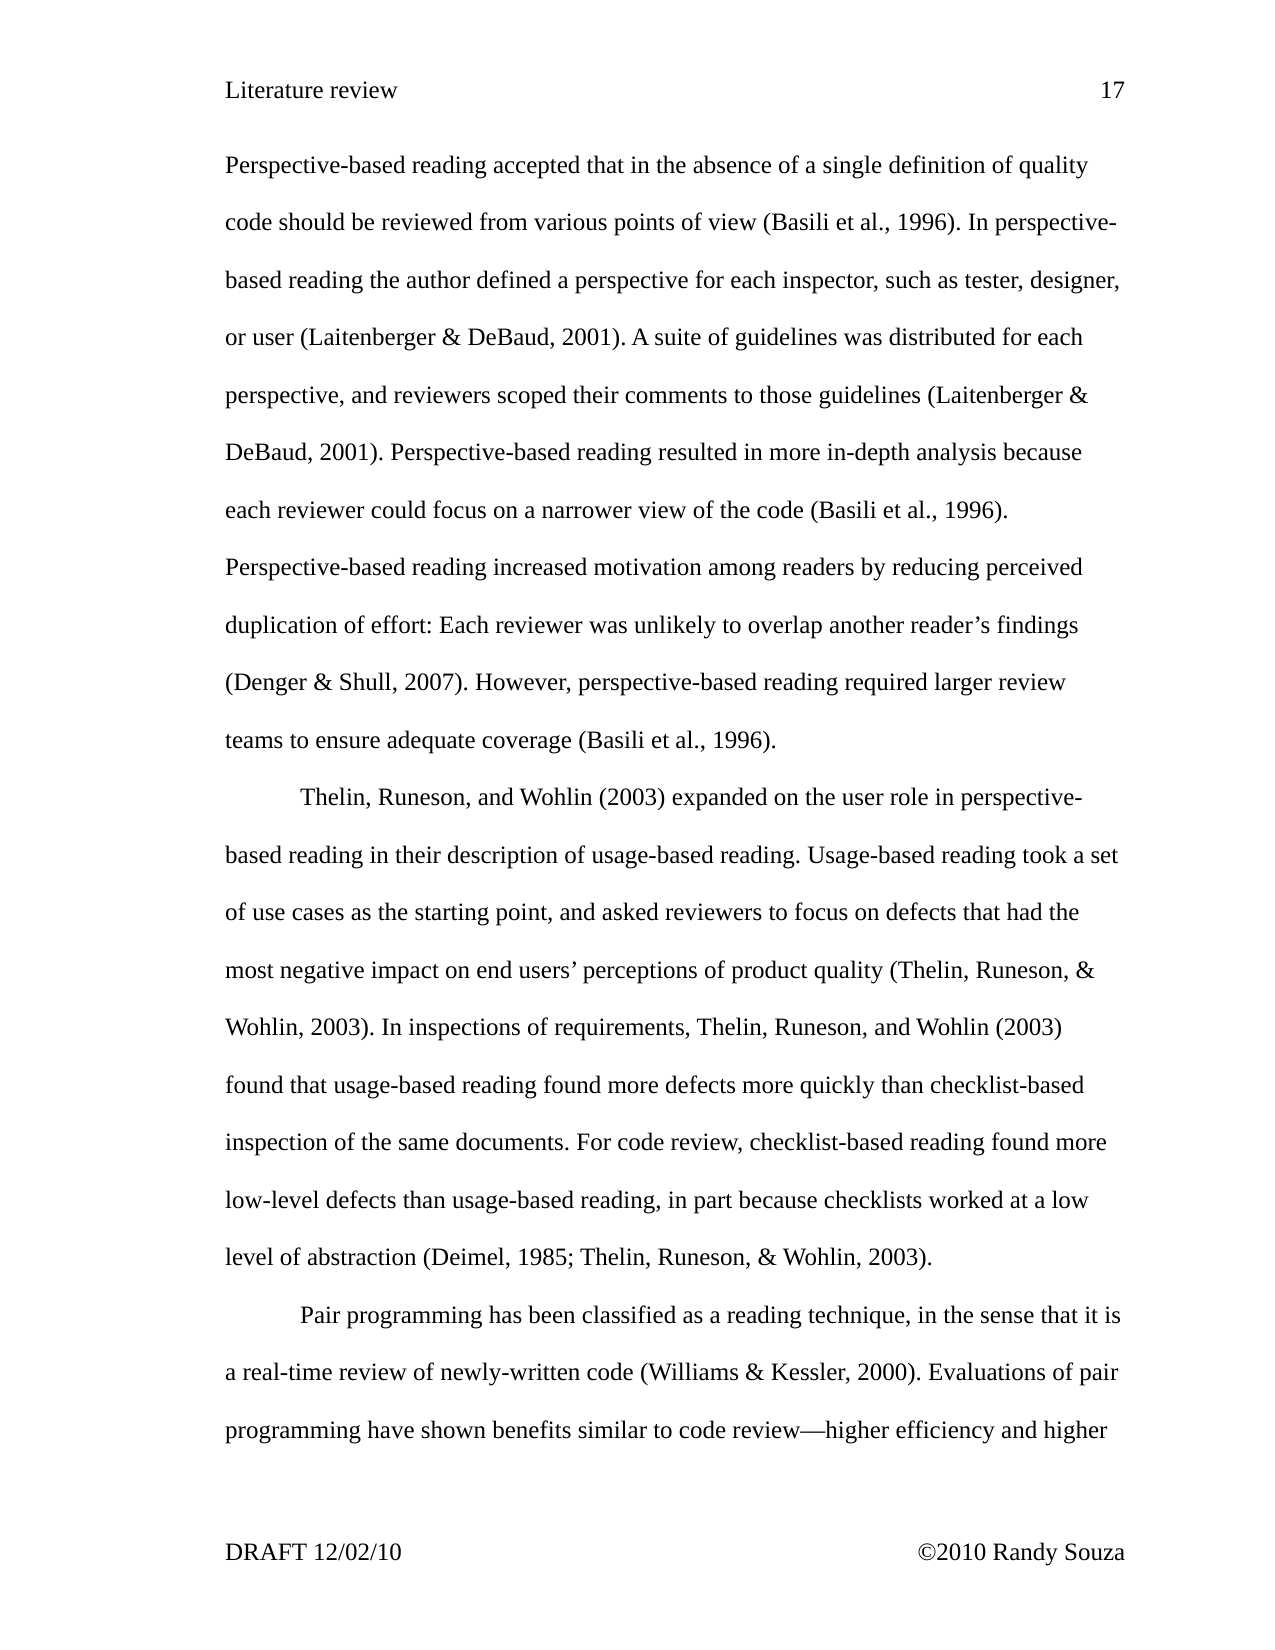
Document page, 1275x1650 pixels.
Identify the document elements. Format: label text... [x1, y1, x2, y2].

text Thelin, Runeson, and Wohlin (2003) expanded on the user role in perspective-based reading in their description of usage-based reading. Usage-based reading took a set of use cases as the starting point, and asked reviewers to focus on defects that had the most negative impact on end users’ perceptions of product quality (Thelin, Runeson, & Wohlin, 2003). In inspections of requirements, Thelin, Runeson, and Wohlin (2003) found that usage-based reading found more defects more quickly than checklist-based inspection of the same documents. For code review, checklist-based reading found more low-level defects than usage-based reading, in part because checklists worked at a low level of abstraction (Deimel, 1985; Thelin, Runeson, & Wohlin, 2003). [225, 782, 1125, 1271]
text Pair programming has been classified as a reading technique, in the sense that it is a real-time review of newly-written code (Williams & Kessler, 2000). Evaluations of pair programming have shown benefits similar to code review—higher efficiency and higher [225, 1300, 1125, 1444]
text Perspective-based reading accepted that in the absence of a single definition of quality code should be reviewed from various points of view (Basili et al., 1996). In perspective-based reading the author defined a perspective for each inspector, such as tester, designer, or user (Laitenberger & DeBaud, 2001). A suite of guidelines was distributed for each perspective, and reviewers scoped their comments to those guidelines (Laitenberger & DeBaud, 2001). Perspective-based reading resulted in more in-depth analysis because each reviewer could focus on a narrower view of the code (Basili et al., 1996). Perspective-based reading increased motivation among readers by reducing perceived duplication of effort: Each reviewer was unlikely to overlap another reader’s findings (Denger & Shull, 2007). However, perspective-based reading required larger review teams to ensure adequate coverage (Basili et al., 1996). [225, 150, 1125, 754]
